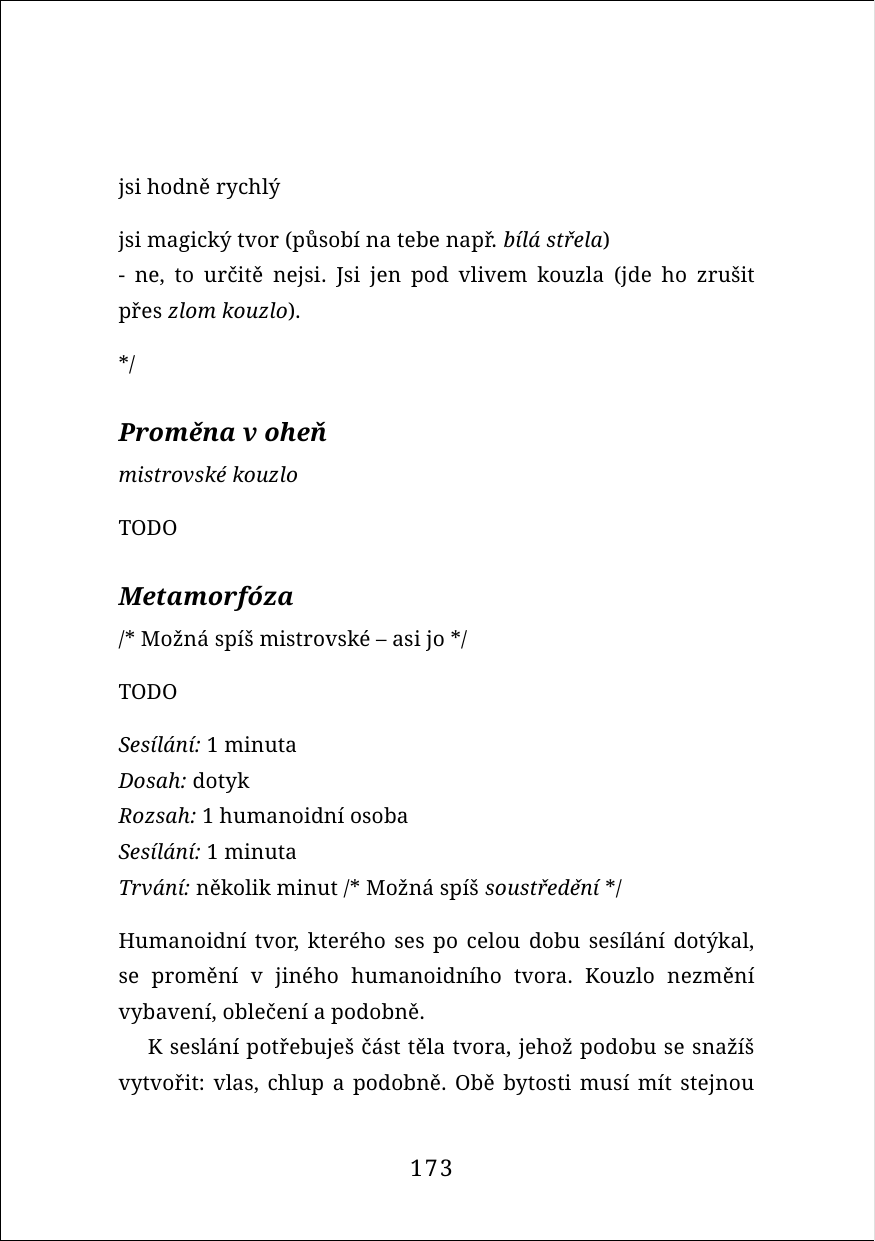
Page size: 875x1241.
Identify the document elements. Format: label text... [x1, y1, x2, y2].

text TODO [118, 677, 756, 706]
text jsi hodně rychlý [118, 172, 756, 200]
text mistrovské kouzlo [118, 460, 756, 488]
text /* Možná spíš mistrovské – asi jo */ [118, 624, 756, 653]
text jsi magický tvor (působí na tebe např. bílá střela) - ne, to určitě nejsi. Jsi jen pod vlivem kouzla (jde ho zrušit přes zlom kouzlo). [118, 225, 756, 324]
subtitle Metamorfóza [118, 578, 756, 612]
text Sesílání: 1 minuta Dosah: dotyk Rozsah: 1 humanoidní osoba Sesílání: 1 minuta Trvání: několik minut /* Možná spíš soustředění */ [118, 731, 756, 901]
text Humanoidní tvor, kterého ses po celou dobu sesílání dotýkal, se promění v jiného humanoidního tvora. Kouzlo nezmění vybavení, oblečení a podobně. K seslání potřebuješ část těla tvora, jehož podobu se snažíš vytvořit: vlas, chlup a podobně. Obě bytosti musí mít stejnou [118, 926, 756, 1096]
subtitle Proměna v oheň [118, 414, 756, 448]
text */ [118, 349, 756, 378]
text TODO [118, 513, 756, 542]
